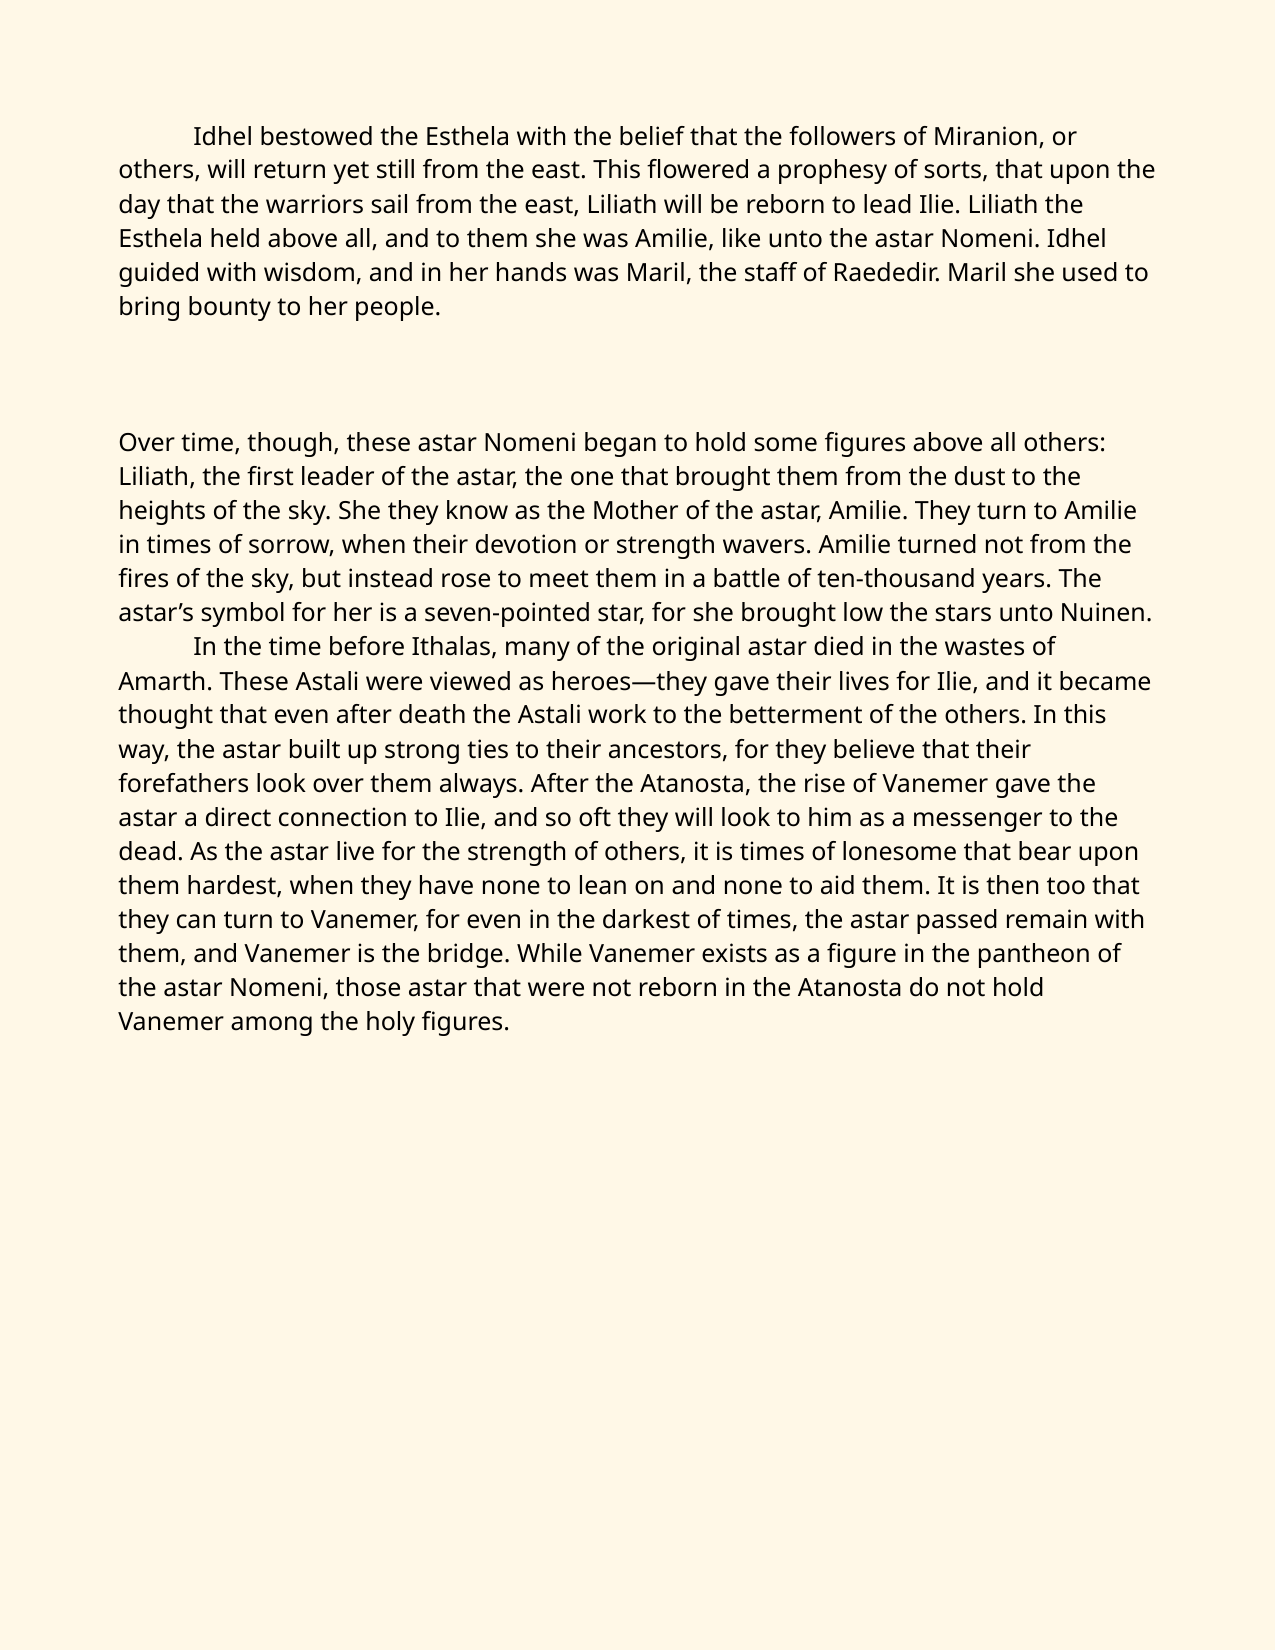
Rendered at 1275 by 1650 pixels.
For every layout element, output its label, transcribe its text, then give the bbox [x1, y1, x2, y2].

text In the time before Ithalas, many of the original astar died in the wastes of Amarth. These Astali were viewed as heroes—they gave their lives for Ilie, and it became thought that even after death the Astali work to the betterment of the others. In this way, the astar built up strong ties to their ancestors, for they believe that their forefathers look over them always. After the Atanosta, the rise of Vanemer gave the astar a direct connection to Ilie, and so oft they will look to him as a messenger to the dead. As the astar live for the strength of others, it is times of lonesome that bear upon them hardest, when they have none to lean on and none to aid them. It is then too that they can turn to Vanemer, for even in the darkest of times, the astar passed remain with them, and Vanemer is the bridge. While Vanemer exists as a figure in the pantheon of the astar Nomeni, those astar that were not reborn in the Atanosta do not hold Vanemer among the holy figures. [118, 629, 1157, 1038]
text Idhel bestowed the Esthela with the belief that the followers of Miranion, or others, will return yet still from the east. This flowered a prophesy of sorts, that upon the day that the warriors sail from the east, Liliath will be reborn to lead Ilie. Liliath the Esthela held above all, and to them she was Amilie, like unto the astar Nomeni. Idhel guided with wisdom, and in her hands was Maril, the staff of Raededir. Maril she used to bring bounty to her people. [118, 118, 1157, 322]
text Over time, though, these astar Nomeni began to hold some figures above all others: Liliath, the first leader of the astar, the one that brought them from the dust to the heights of the sky. She they know as the Mother of the astar, Amilie. They turn to Amilie in times of sorrow, when their devotion or strength wavers. Amilie turned not from the fires of the sky, but instead rose to meet them in a battle of ten-thousand years. The astar’s symbol for her is a seven-pointed star, for she brought low the stars unto Nuinen. [118, 425, 1157, 629]
